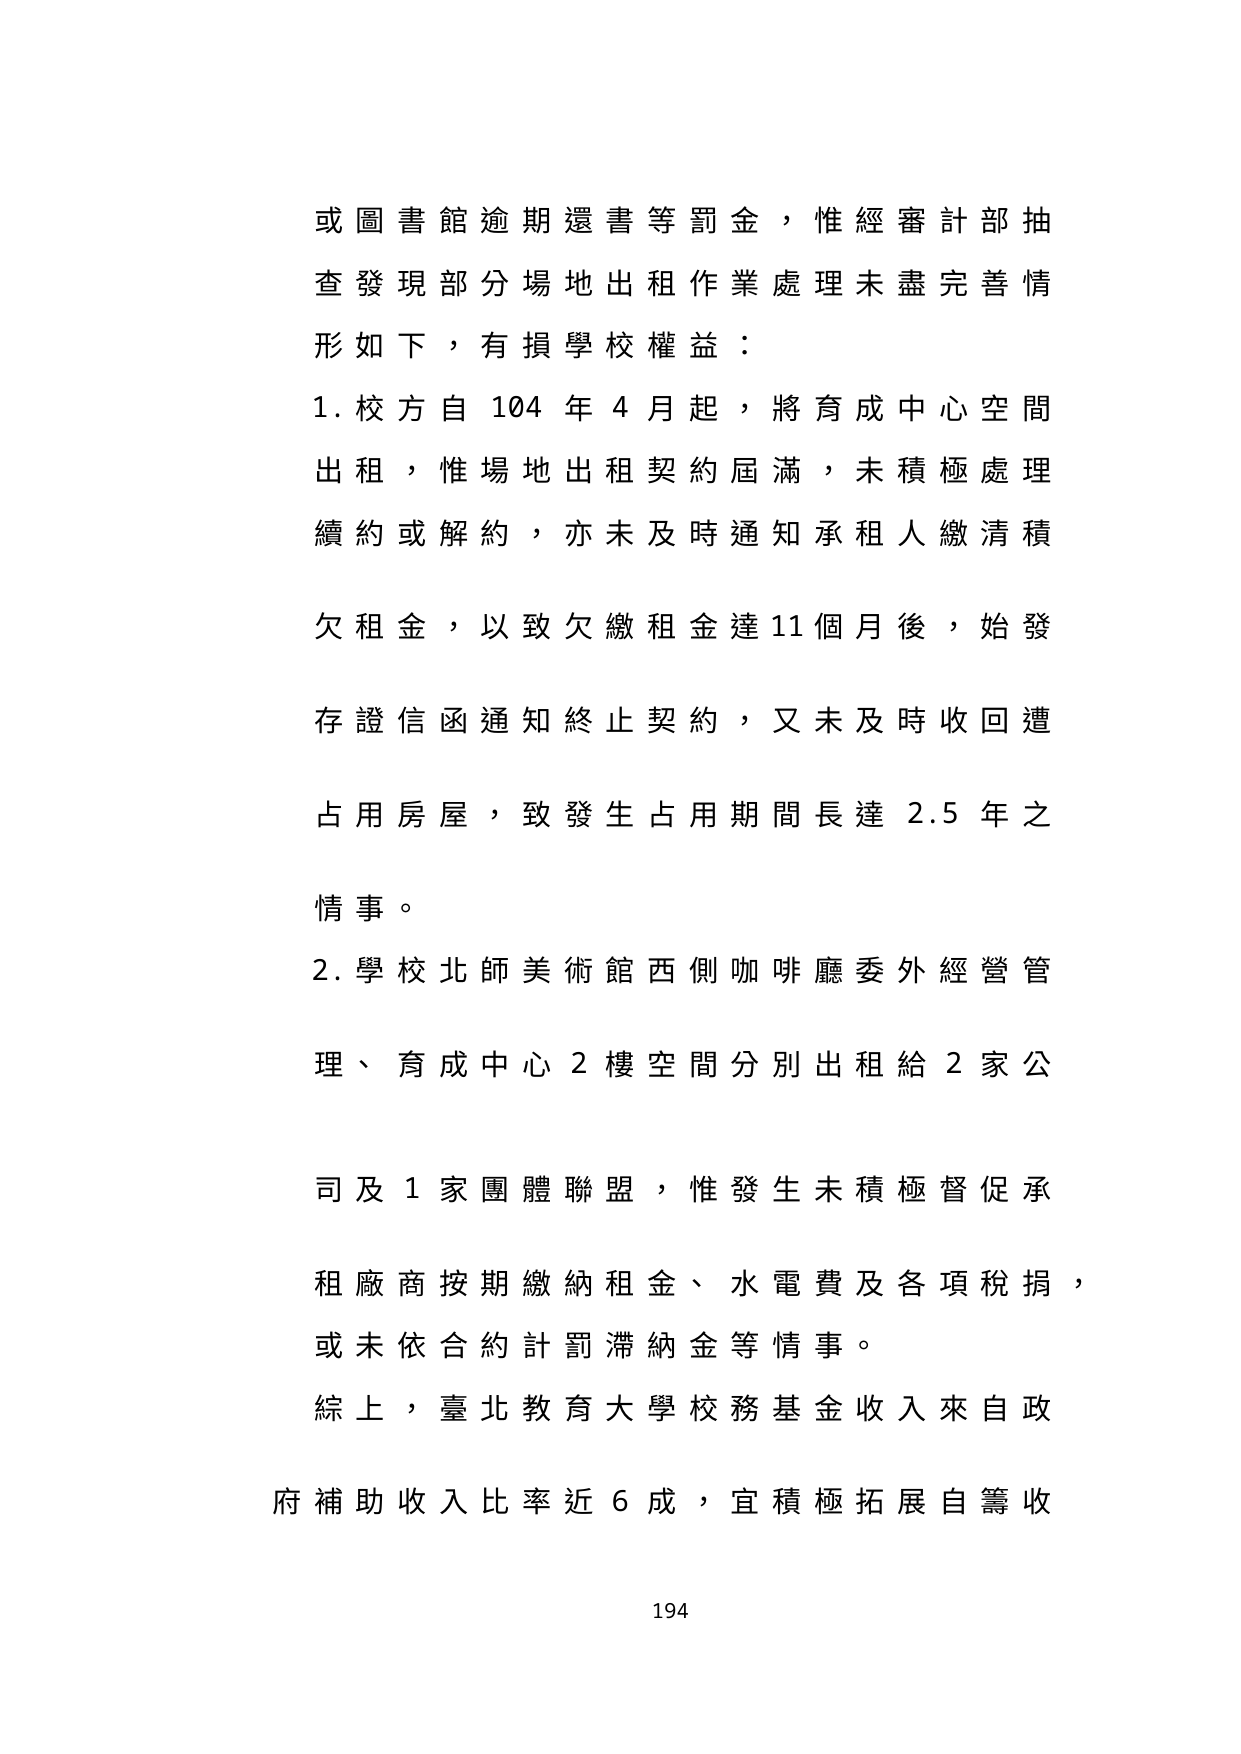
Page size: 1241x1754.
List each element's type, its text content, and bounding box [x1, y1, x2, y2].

text 或圖書館逾期還書等罰金，惟經審計部抽查發現部分場地出租作業處理未盡完善情形如下，有損學校權益： [271, 177, 1058, 365]
text 1.校方自104年4月起，將育成中心空間出租，惟場地出租契約屆滿，未積極處理續約或解約，亦未及時通知承租人繳清積欠租金，以致欠繳租金達11個月後，始發存證信函通知終止契約，又未及時收回遭占用房屋，致發生占用期間長達2.5年之情事。 [271, 365, 1058, 927]
text 2.學校北師美術館西側咖啡廳委外經營管理、育成中心2樓空間分別出租給2家公司及1家團體聯盟，惟發生未積極督促承租廠商按期繳納租金、水電費及各項稅捐，或未依合約計罰滯納金等情事。 [271, 927, 1058, 1365]
text 綜上，臺北教育大學校務基金收入來自政府補助收入比率近6成，宜積極拓展自籌收 [242, 1365, 1058, 1552]
